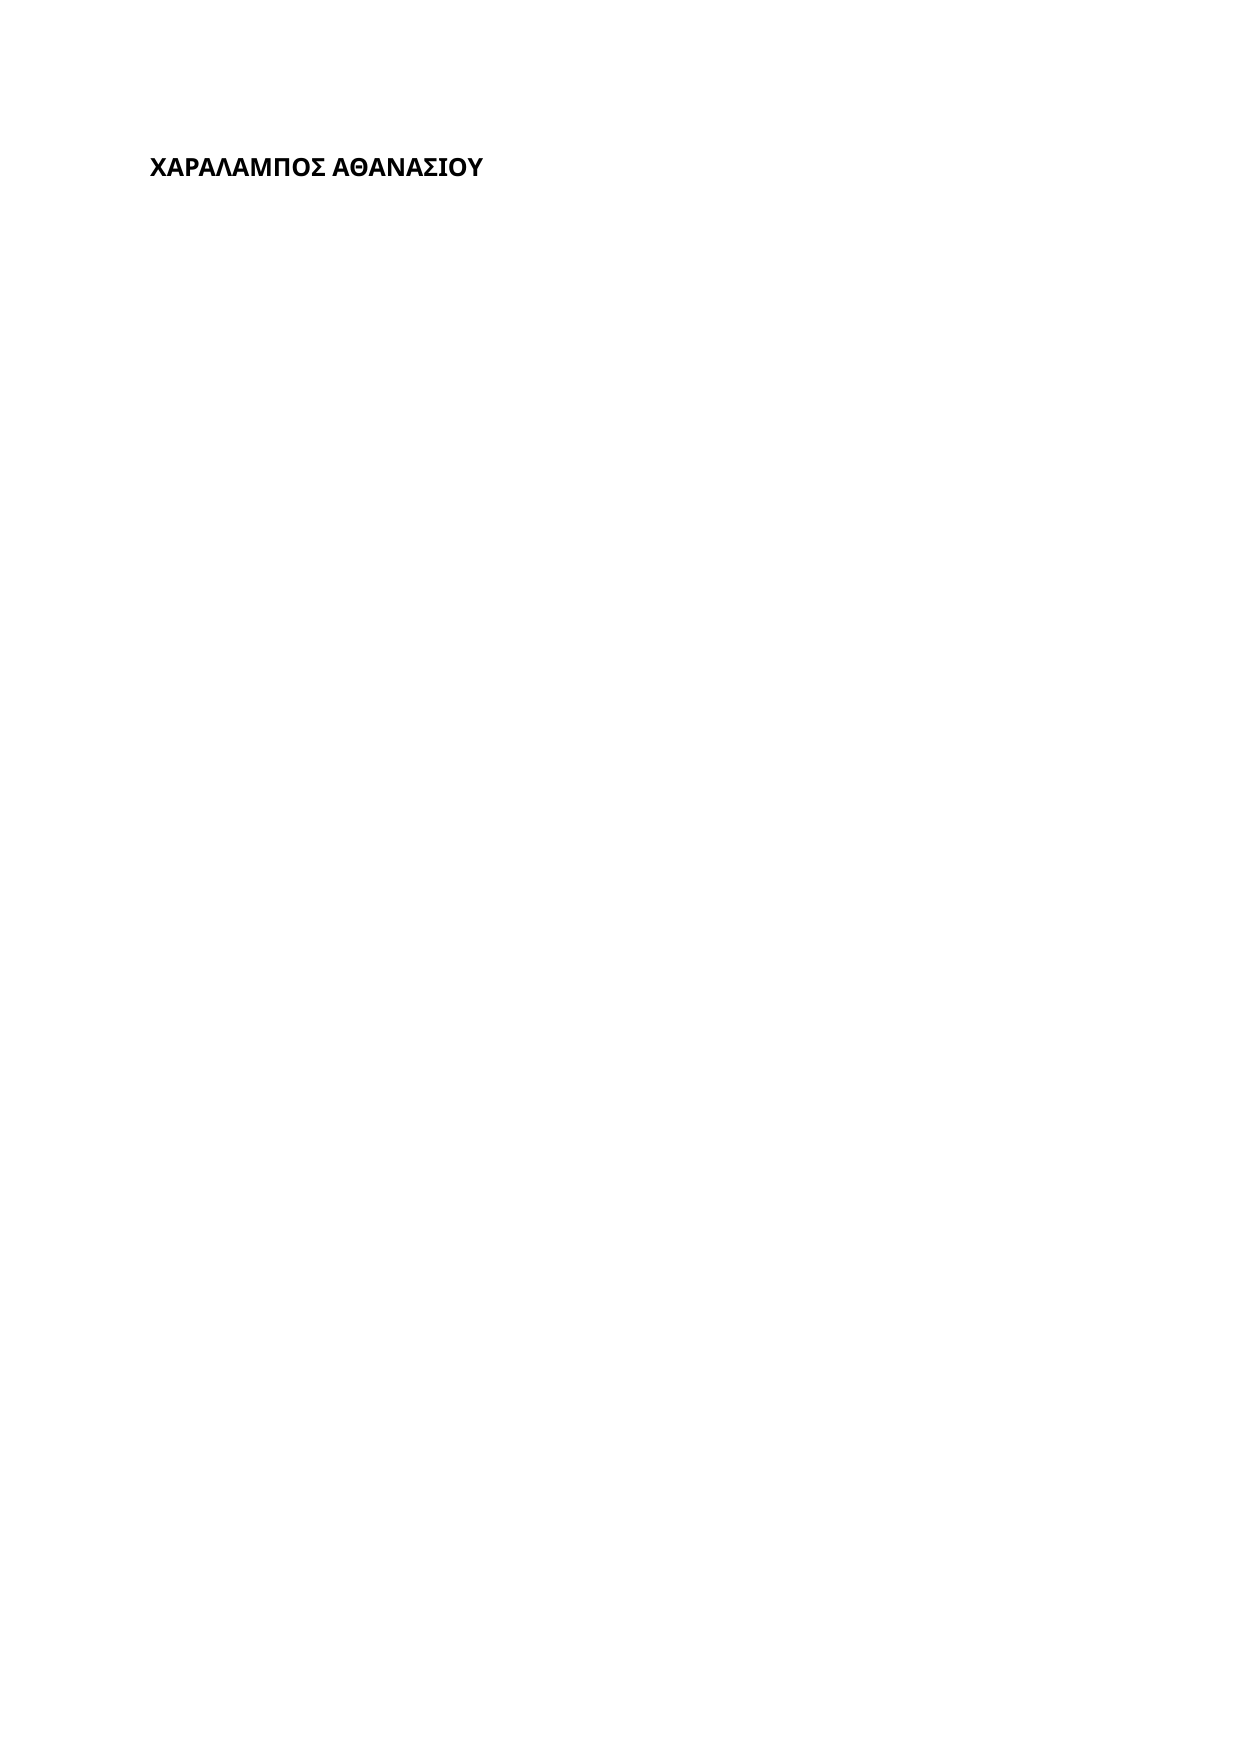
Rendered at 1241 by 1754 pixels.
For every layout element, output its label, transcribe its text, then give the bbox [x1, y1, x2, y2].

text ΧΑΡΑΛΑΜΠΟΣ ΑΘΑΝΑΣΙΟΥ [150, 150, 1090, 184]
